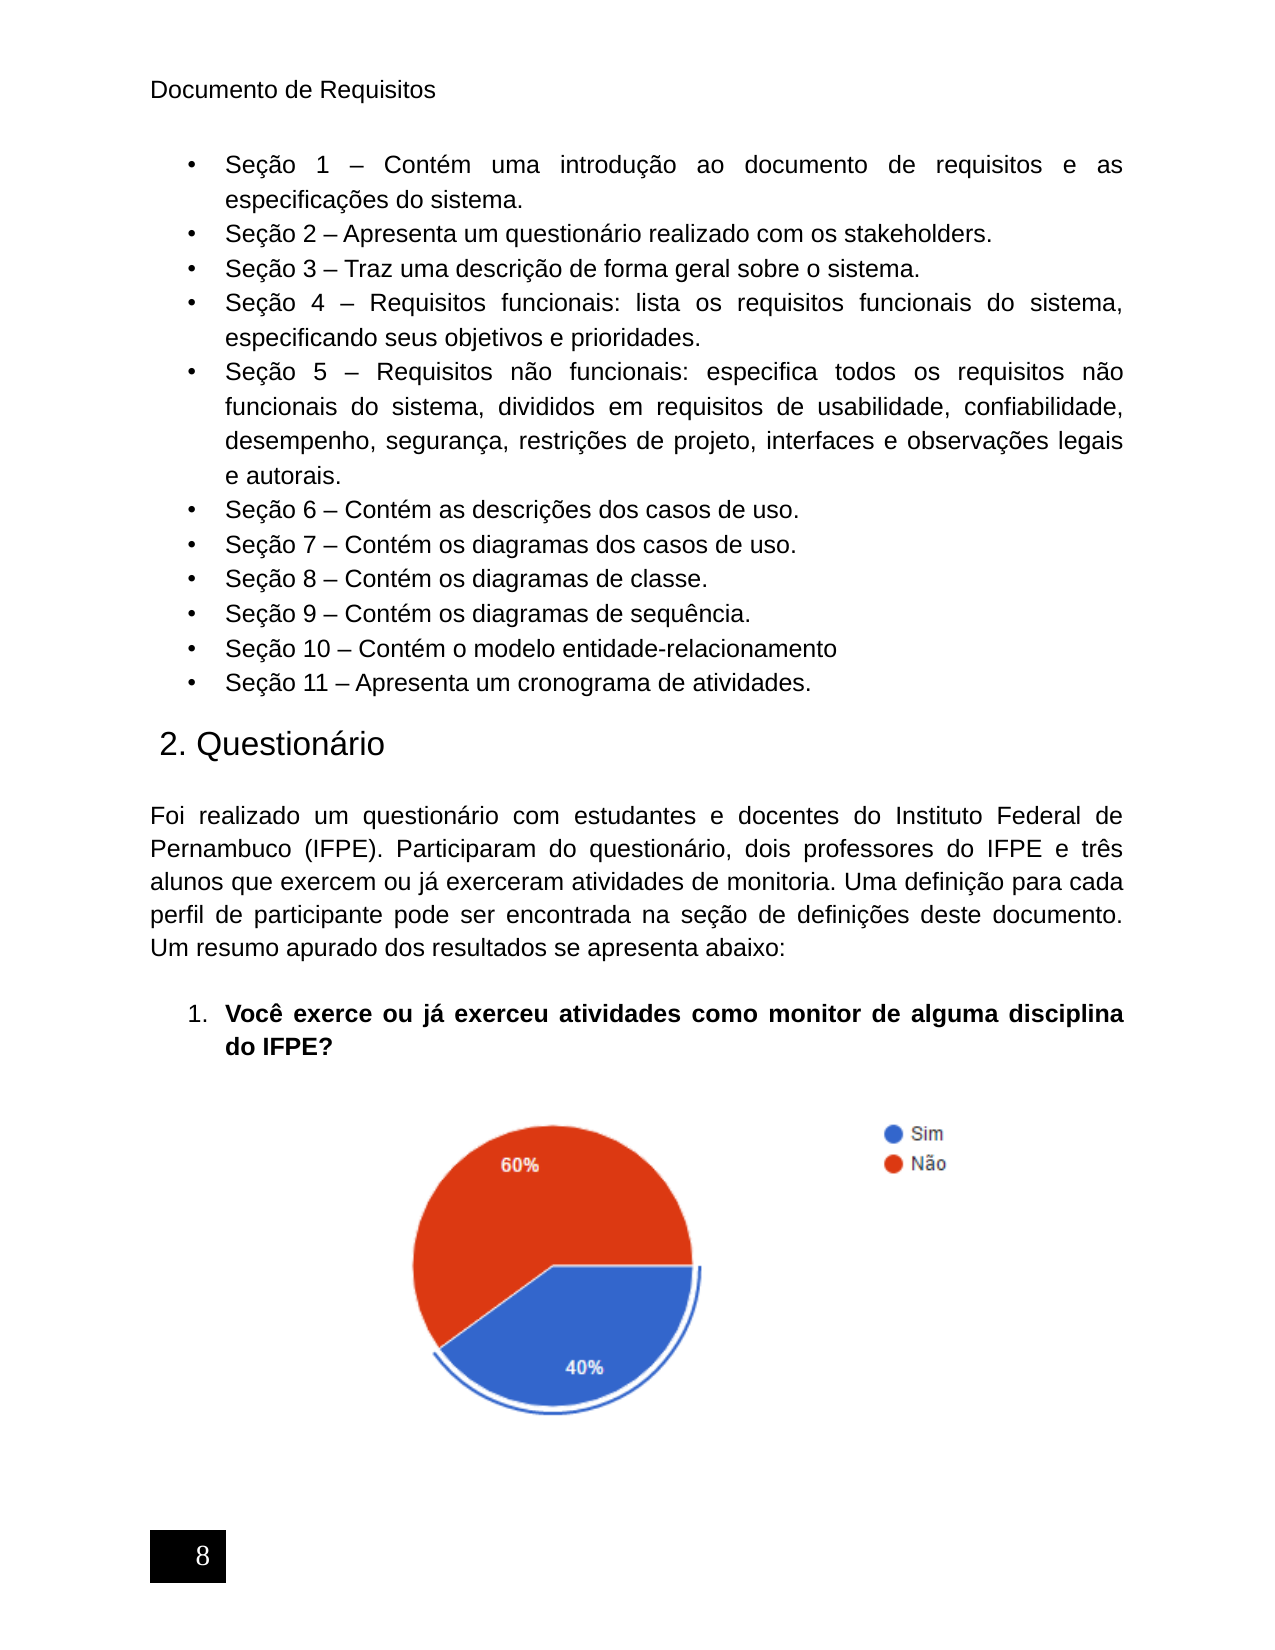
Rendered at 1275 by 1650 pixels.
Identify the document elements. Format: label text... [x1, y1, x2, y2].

list Seção 7 – Contém os diagramas dos casos de uso. [187, 530, 1125, 559]
list Seção 3 – Traz uma descrição de forma geral sobre o sistema. [187, 254, 1125, 282]
list Seção 9 – Contém os diagramas de sequência. [187, 599, 1125, 628]
list Seção 1 – Contém uma introdução ao documento de requisitos e as especificações do sistema. [187, 150, 1125, 213]
list Seção 5 – Requisitos não funcionais: especifica todos os requisitos não funcionais do sistema, divididos em requisitos de usabilidade, confiabilidade, desempenho, segurança, restrições de projeto, interfaces e observações legais e autorais. [187, 357, 1125, 489]
list Seção 8 – Contém os diagramas de classe. [187, 564, 1125, 593]
text Foi realizado um questionário com estudantes e docentes do Instituto Federal de Pernambuco (IFPE). Participaram do questionário, dois professores do IFPE e três alunos que exercem ou já exerceram atividades de monitoria. Uma definição para cada perfil de participante pode ser encontrada na seção de definições deste documento. Um resumo apurado dos resultados se apresenta abaixo: [150, 801, 1125, 962]
list Seção 10 – Contém o modelo entidade-relacionamento [187, 634, 1125, 662]
list Seção 4 – Requisitos funcionais: lista os requisitos funcionais do sistema, especificando seus objetivos e prioridades. [187, 288, 1125, 352]
picture [195, 1068, 1044, 1500]
list Seção 2 – Apresenta um questionário realizado com os stakeholders. [187, 219, 1125, 248]
list Seção 6 – Contém as descrições dos casos de uso. [187, 495, 1125, 524]
list Seção 11 – Apresenta um cronograma de atividades. [187, 668, 1125, 697]
subtitle 2. Questionário [150, 724, 1125, 762]
list Você exerce ou já exerceu atividades como monitor de alguma disciplina do IFPE? [187, 999, 1125, 1061]
